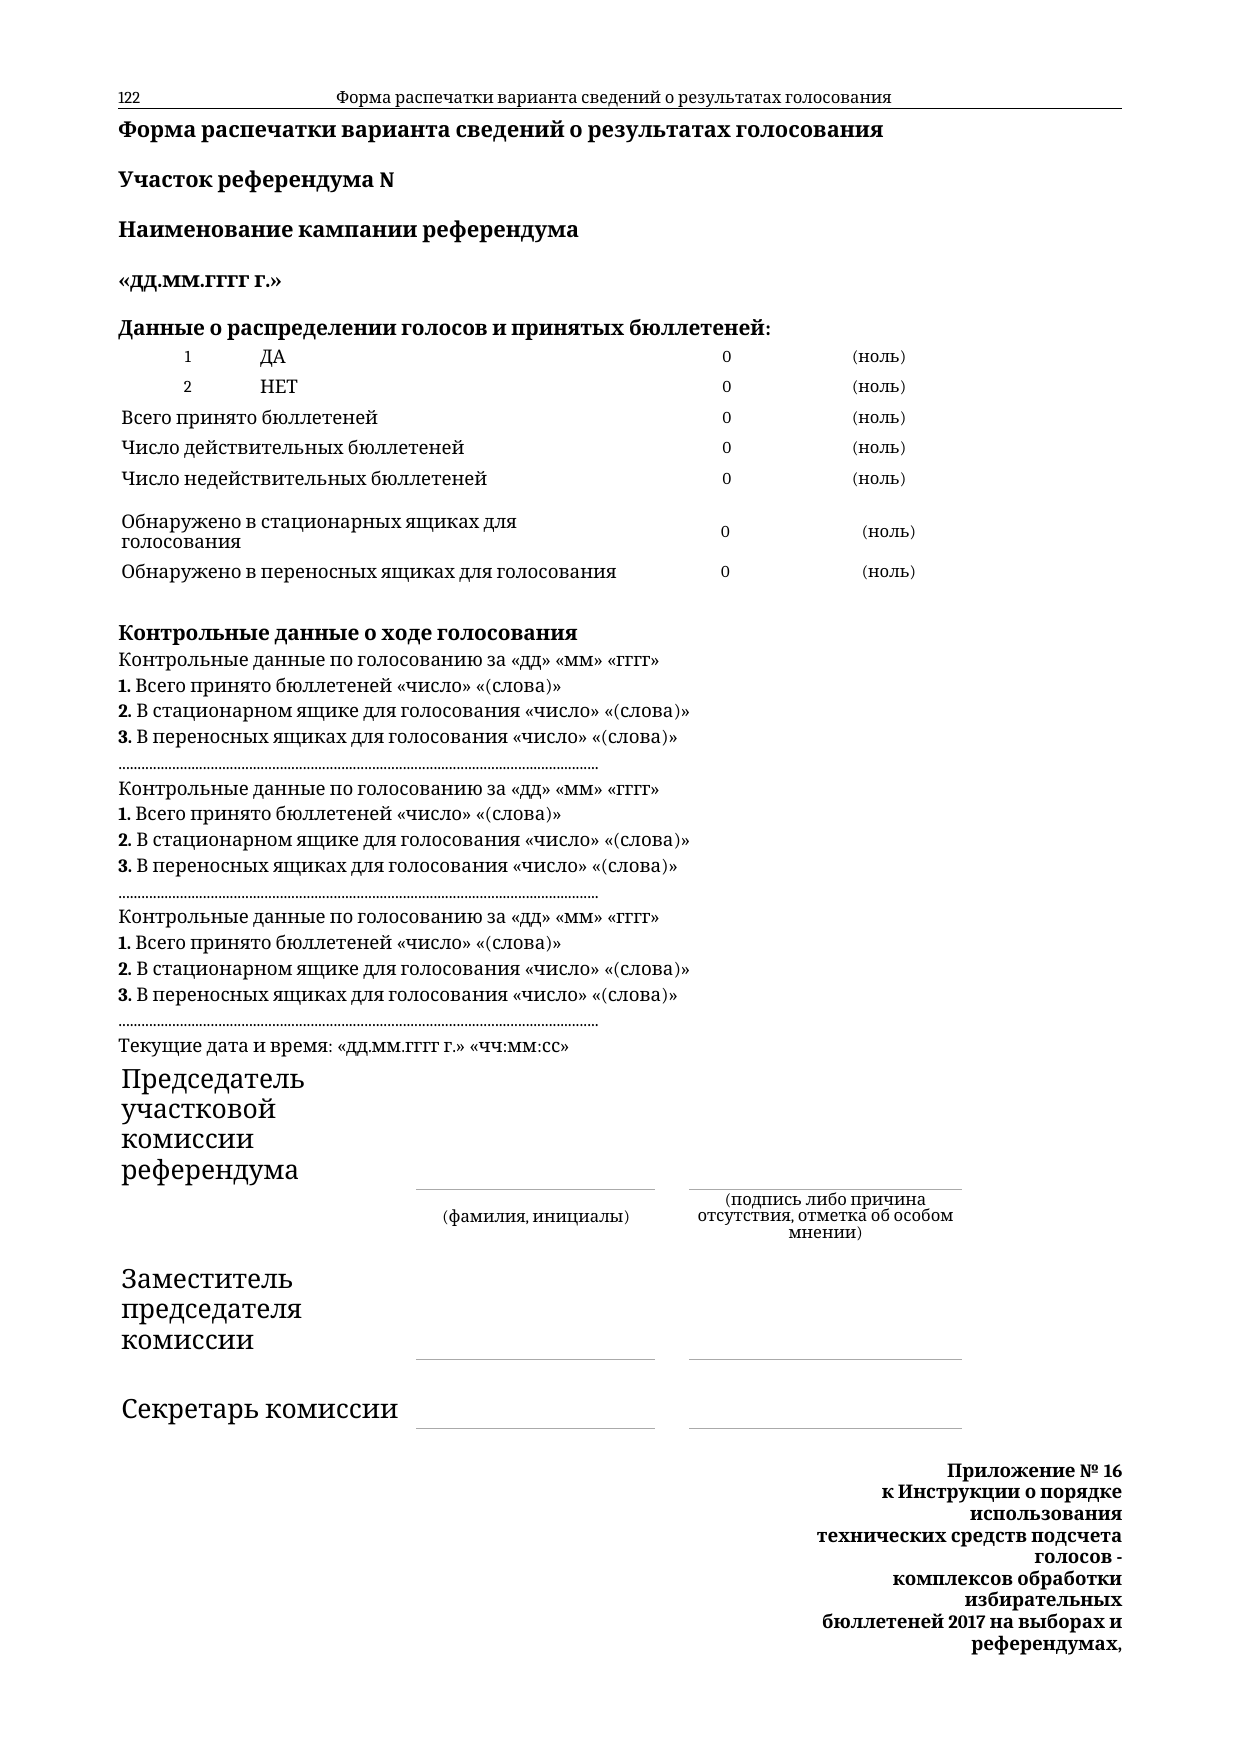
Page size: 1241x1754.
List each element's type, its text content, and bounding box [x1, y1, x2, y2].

table_cell НЕТ [257, 375, 657, 405]
table_cell [689, 1429, 962, 1448]
table_cell Число действительных бюллетеней [118, 436, 657, 466]
table_header [689, 1061, 962, 1189]
table_header [689, 1392, 962, 1428]
table_header [655, 1392, 689, 1428]
table_cell [416, 1429, 655, 1448]
text Контрольные данные по голосованию за «дд» «мм» «гггг» [118, 907, 1122, 928]
table_header [655, 1262, 689, 1359]
text ............................................................................................................................. [118, 1010, 1122, 1031]
text Приложение № 16 к Инструкции о порядке использования технических средств подсчета голосов - комплексов обработки избирательных бюллетеней 2017 на выборах и референдумах, [118, 1461, 1122, 1654]
text 1. Всего принято бюллетеней «число» «(слова)» [118, 675, 1122, 697]
table_cell 0 [657, 375, 796, 405]
table_cell [655, 1428, 689, 1448]
text 1. Всего принято бюллетеней «число» «(слова)» [118, 933, 1122, 954]
table_cell (ноль) [796, 405, 962, 436]
table_cell Число недействительных бюллетеней [118, 466, 657, 496]
table_cell (ноль) [816, 560, 962, 590]
text 3. В переносных ящиках для голосования «число» «(слова)» [118, 727, 1122, 748]
table_cell [655, 1359, 689, 1379]
table_cell Всего принято бюллетеней [118, 405, 657, 436]
table_cell (ноль) [796, 436, 962, 466]
table_cell Обнаружено в переносных ящиках для голосования [118, 560, 635, 590]
table_cell 2 [118, 375, 257, 405]
table_header 0 [635, 509, 816, 560]
table_cell [118, 1428, 416, 1448]
text Контрольные данные по голосованию за «дд» «мм» «гггг» [118, 649, 1122, 671]
table_cell 0 [657, 466, 796, 496]
subtitle Форма распечатки варианта сведений о результатах голосования [118, 118, 1122, 143]
text 2. В стационарном ящике для голосования «число» «(слова)» [118, 958, 1122, 980]
table_header (ноль) [816, 509, 962, 560]
table_cell (ноль) [796, 466, 962, 496]
text 3. В переносных ящиках для голосования «число» «(слова)» [118, 855, 1122, 877]
table_cell (ноль) [796, 375, 962, 405]
table_cell [118, 1189, 416, 1249]
text Контрольные данные по голосованию за «дд» «мм» «гггг» [118, 778, 1122, 800]
text 2. В стационарном ящике для голосования «число» «(слова)» [118, 830, 1122, 851]
subtitle Участок референдума N [118, 168, 1122, 193]
table_header Заместитель председателя комиссии [118, 1262, 416, 1359]
table_header 1 [118, 344, 257, 375]
subtitle Контрольные данные о ходе голосования [118, 621, 1122, 645]
subtitle Данные о распределении голосов и принятых бюллетеней: [118, 316, 1122, 340]
text 2. В стационарном ящике для голосования «число» «(слова)» [118, 701, 1122, 723]
table_cell (фамилия, инициалы) [416, 1190, 655, 1249]
table_header Секретарь комиссии [118, 1392, 416, 1428]
table_cell [655, 1189, 689, 1249]
table_cell [689, 1360, 962, 1379]
table_header 0 [657, 344, 796, 375]
table_cell 0 [657, 405, 796, 436]
subtitle Наименование кампании референдума [118, 218, 1122, 243]
text 1. Всего принято бюллетеней «число» «(слова)» [118, 804, 1122, 826]
subtitle «дд.мм.гггг г.» [118, 268, 1122, 293]
table_cell [416, 1360, 655, 1379]
text 3. В переносных ящиках для голосования «число» «(слова)» [118, 984, 1122, 1006]
text ............................................................................................................................. [118, 752, 1122, 774]
table_header [416, 1392, 655, 1428]
table_header Председатель участковой комиссии референдума [118, 1061, 416, 1189]
table_cell [118, 1359, 416, 1379]
table_cell 0 [657, 436, 796, 466]
text Текущие дата и время: «дд.мм.гггг г.» «чч:мм:сс» [118, 1036, 1122, 1057]
table_cell 0 [635, 560, 816, 590]
text ............................................................................................................................. [118, 881, 1122, 903]
table_header ДА [257, 344, 657, 375]
table_header (ноль) [796, 344, 962, 375]
table_header [689, 1262, 962, 1359]
table_header [416, 1061, 655, 1189]
table_header [416, 1262, 655, 1359]
table_cell (подпись либо причина отсутствия, отметка об особом мнении) [689, 1190, 962, 1249]
table_header Обнаружено в стационарных ящиках для голосования [118, 509, 635, 560]
table_header [655, 1061, 689, 1189]
